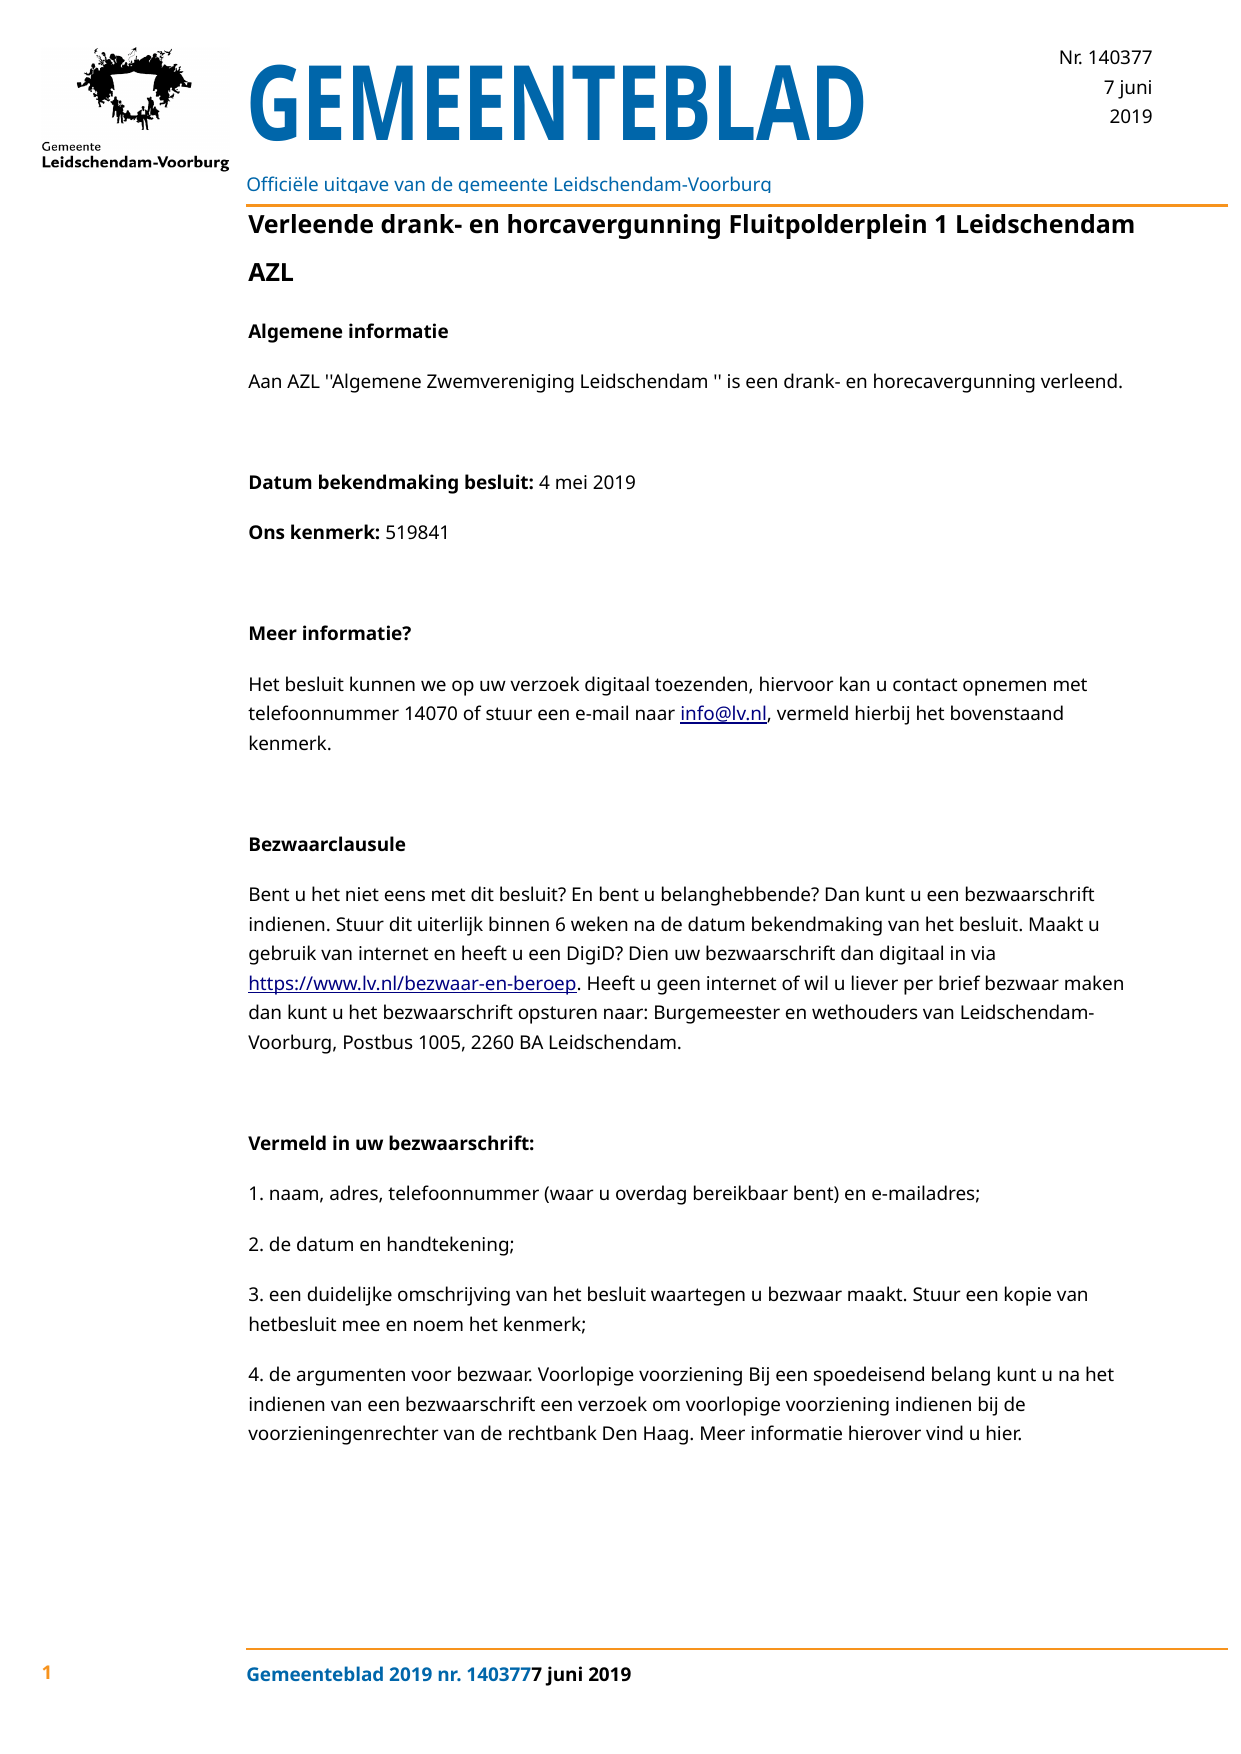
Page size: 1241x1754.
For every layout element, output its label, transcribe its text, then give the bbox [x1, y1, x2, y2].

text Algemene informatie [248, 318, 1152, 344]
text Meer informatie? [248, 620, 1152, 646]
text Bezwaarclausule [248, 831, 1152, 857]
text Aan AZL ''Algemene Zwemvereniging Leidschendam '' is een drank- en horecavergunning verleend. [248, 368, 1152, 394]
text 2. de datum en handtekening; [248, 1231, 1152, 1257]
text Het besluit kunnen we op uw verzoek digitaal toezenden, hiervoor kan u contact opnemen met telefoonnummer 14070 of stuur een e-mail naar info@lv.nl, vermeld hierbij het bovenstaand kenmerk. [248, 671, 1152, 756]
text Bent u het niet eens met dit besluit? En bent u belanghebbende? Dan kunt u een bezwaarschrift indienen. Stuur dit uiterlijk binnen 6 weken na de datum bekendmaking van het besluit. Maakt u gebruik van internet en heeft u een DigiD? Dien uw bezwaarschrift dan digitaal in via https://www.lv.nl/bezwaar-en-beroep. Heeft u geen internet of wil u liever per brief bezwaar maken dan kunt u het bezwaarschrift opsturen naar: Burgemeester en wethouders van Leidschendam-Voorburg, Postbus 1005, 2260 BA Leidschendam. [248, 881, 1152, 1055]
picture [41, 47, 231, 172]
text Datum bekendmaking besluit: 4 mei 2019 [248, 469, 1152, 495]
text Vermeld in uw bezwaarschrift: [248, 1130, 1152, 1156]
text Ons kenmerk: 519841 [248, 519, 1152, 545]
text 1. naam, adres, telefoonnummer (waar u overdag bereikbaar bent) en e-mailadres; [248, 1180, 1152, 1206]
text 3. een duidelijke omschrijving van het besluit waartegen u bezwaar maakt. Stuur een kopie van hetbesluit mee en noem het kenmerk; [248, 1281, 1152, 1337]
text 4. de argumenten voor bezwaar. Voorlopige voorziening Bij een spoedeisend belang kunt u na het indienen van een bezwaarschrift een verzoek om voorlopige voorziening indienen bij de voorzieningenrechter van de rechtbank Den Haag. Meer informatie hierover vind u hier. [248, 1361, 1152, 1446]
text Verleende drank- en horcavergunning Fluitpolderplein 1 Leidschendam AZL [248, 207, 1152, 288]
